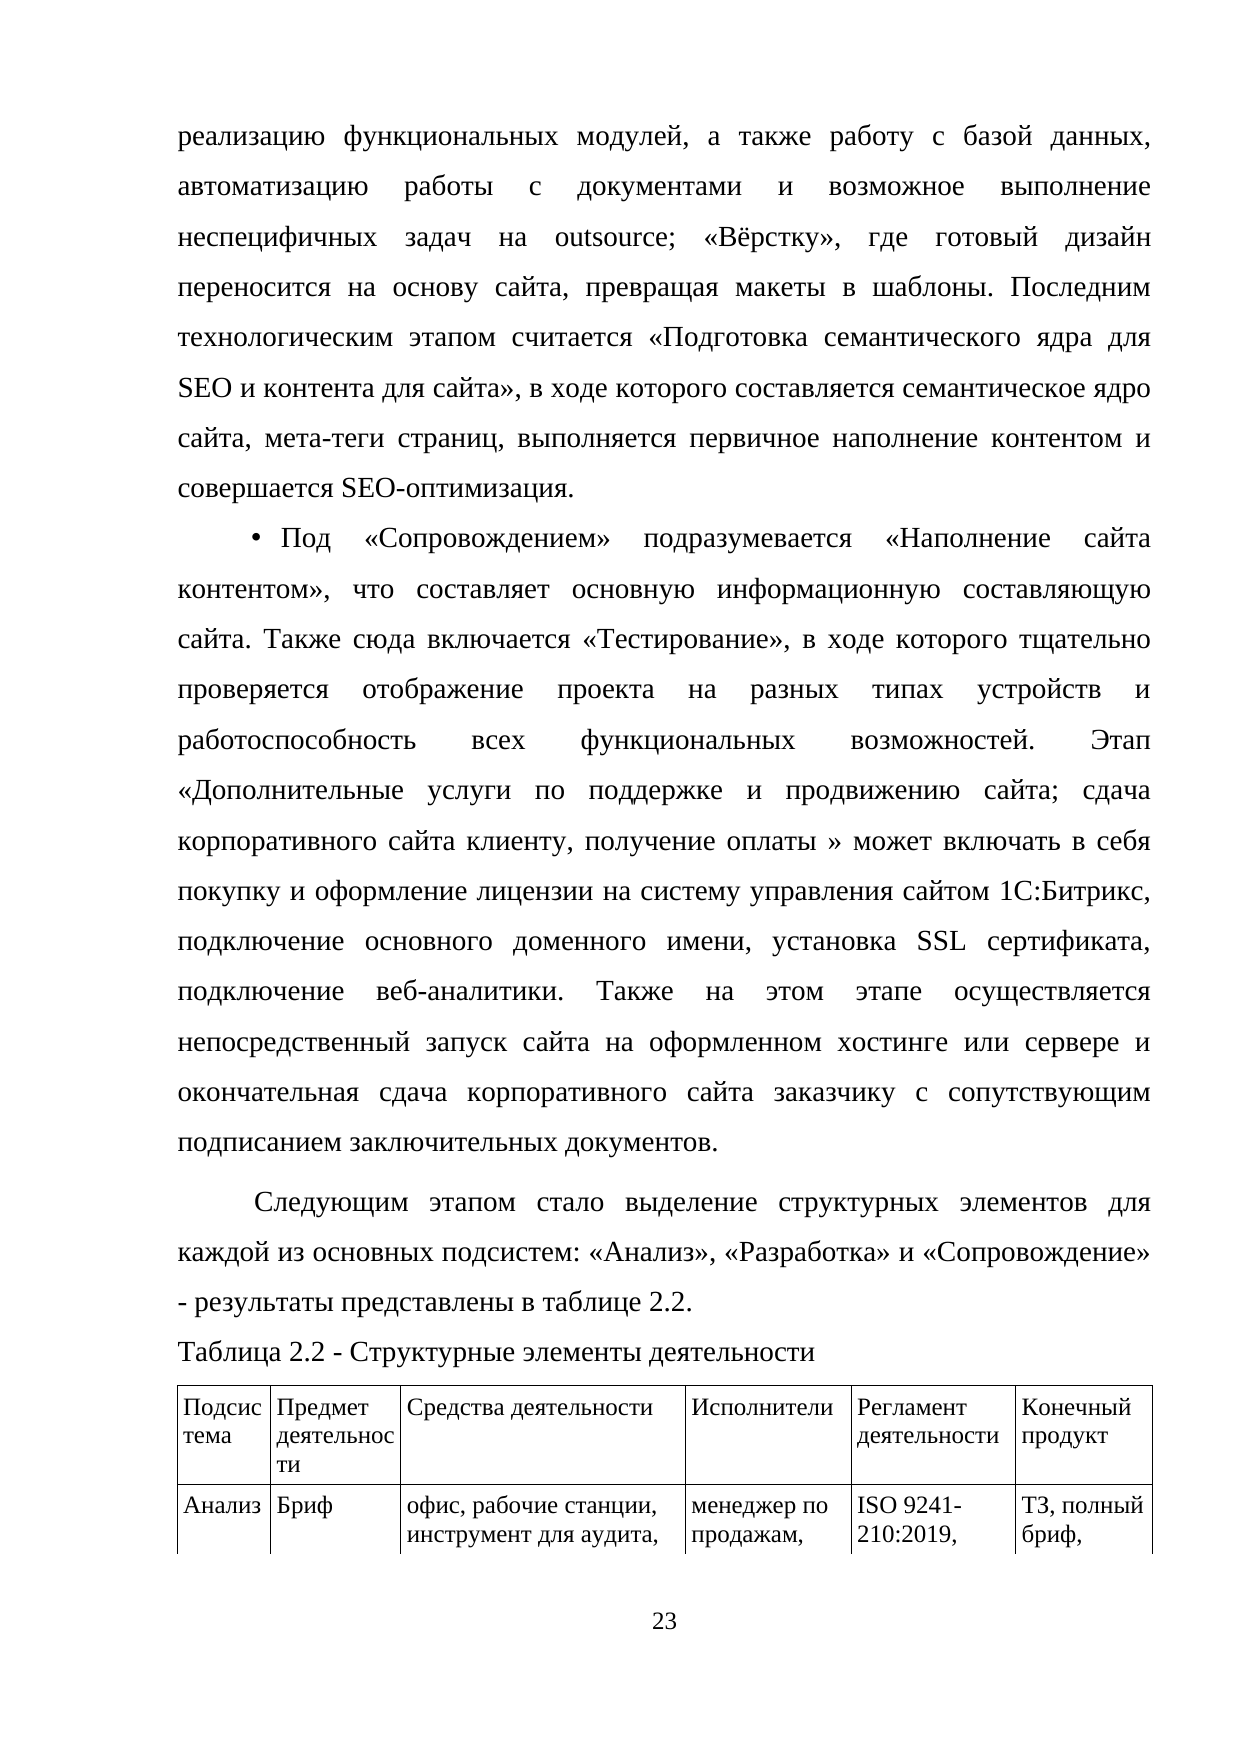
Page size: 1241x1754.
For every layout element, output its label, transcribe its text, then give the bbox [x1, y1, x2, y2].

table_header Регламент деятельности [852, 1386, 1015, 1484]
text Следующим этапом стало выделение структурных элементов для каждой из основных подсистем: «Анализ», «Разработка» и «Сопровождение» - результаты представлены в таблице 2.2. [177, 1184, 1152, 1318]
list Под «Сопровождением» подразумевается «Наполнение сайта контентом», что составляет основную информационную составляющую сайта. Также сюда включается «Тестирование», в ходе которого тщательно проверяется отображение проекта на разных типах устройств и работоспособность всех функциональных возможностей. Этап «Дополнительные услуги по поддержке и продвижению сайта; сдача корпоративного сайта клиенту, получение оплаты » может включать в себя покупку и оформление лицензии на систему управления сайтом 1C:Битрикс, подключение основного доменного имени, установка SSL сертификата, подключение веб-аналитики. Также на этом этапе осуществляется непосредственный запуск сайта на оформленном хостинге или сервере и окончательная сдача корпоративного сайта заказчику с сопутствующим подписанием заключительных документов. [177, 521, 1152, 1158]
table_header Исполнители [686, 1386, 851, 1484]
list реализацию функциональных модулей, а также работу с базой данных, автоматизацию работы с документами и возможное выполнение неспецифичных задач на outsource; «Вёрстку», где готовый дизайн переносится на основу сайта, превращая макеты в шаблоны. Последним технологическим этапом считается «Подготовка семантического ядра для SEO и контента для сайта», в ходе которого составляется семантическое ядро сайта, мета-теги страниц, выполняется первичное наполнение контентом и совершается SEO-оптимизация. [177, 118, 1152, 504]
table_cell офис, рабочие станции, инструмент для аудита, [401, 1485, 685, 1554]
table_cell ТЗ, полный бриф, [1016, 1485, 1152, 1554]
text Таблица 2.2 - Структурные элементы деятельности [177, 1334, 1152, 1368]
table_cell Бриф [271, 1485, 400, 1554]
table_cell менеджер по продажам, [686, 1485, 851, 1554]
table_cell Анализ [178, 1485, 270, 1554]
table_header Средства деятельности [401, 1386, 685, 1484]
table_header Подсистема [178, 1386, 270, 1484]
table_header Предмет деятельности [271, 1386, 400, 1484]
table_header Конечный продукт [1016, 1386, 1152, 1484]
table_cell ISO 9241-210:2019, [852, 1485, 1015, 1554]
